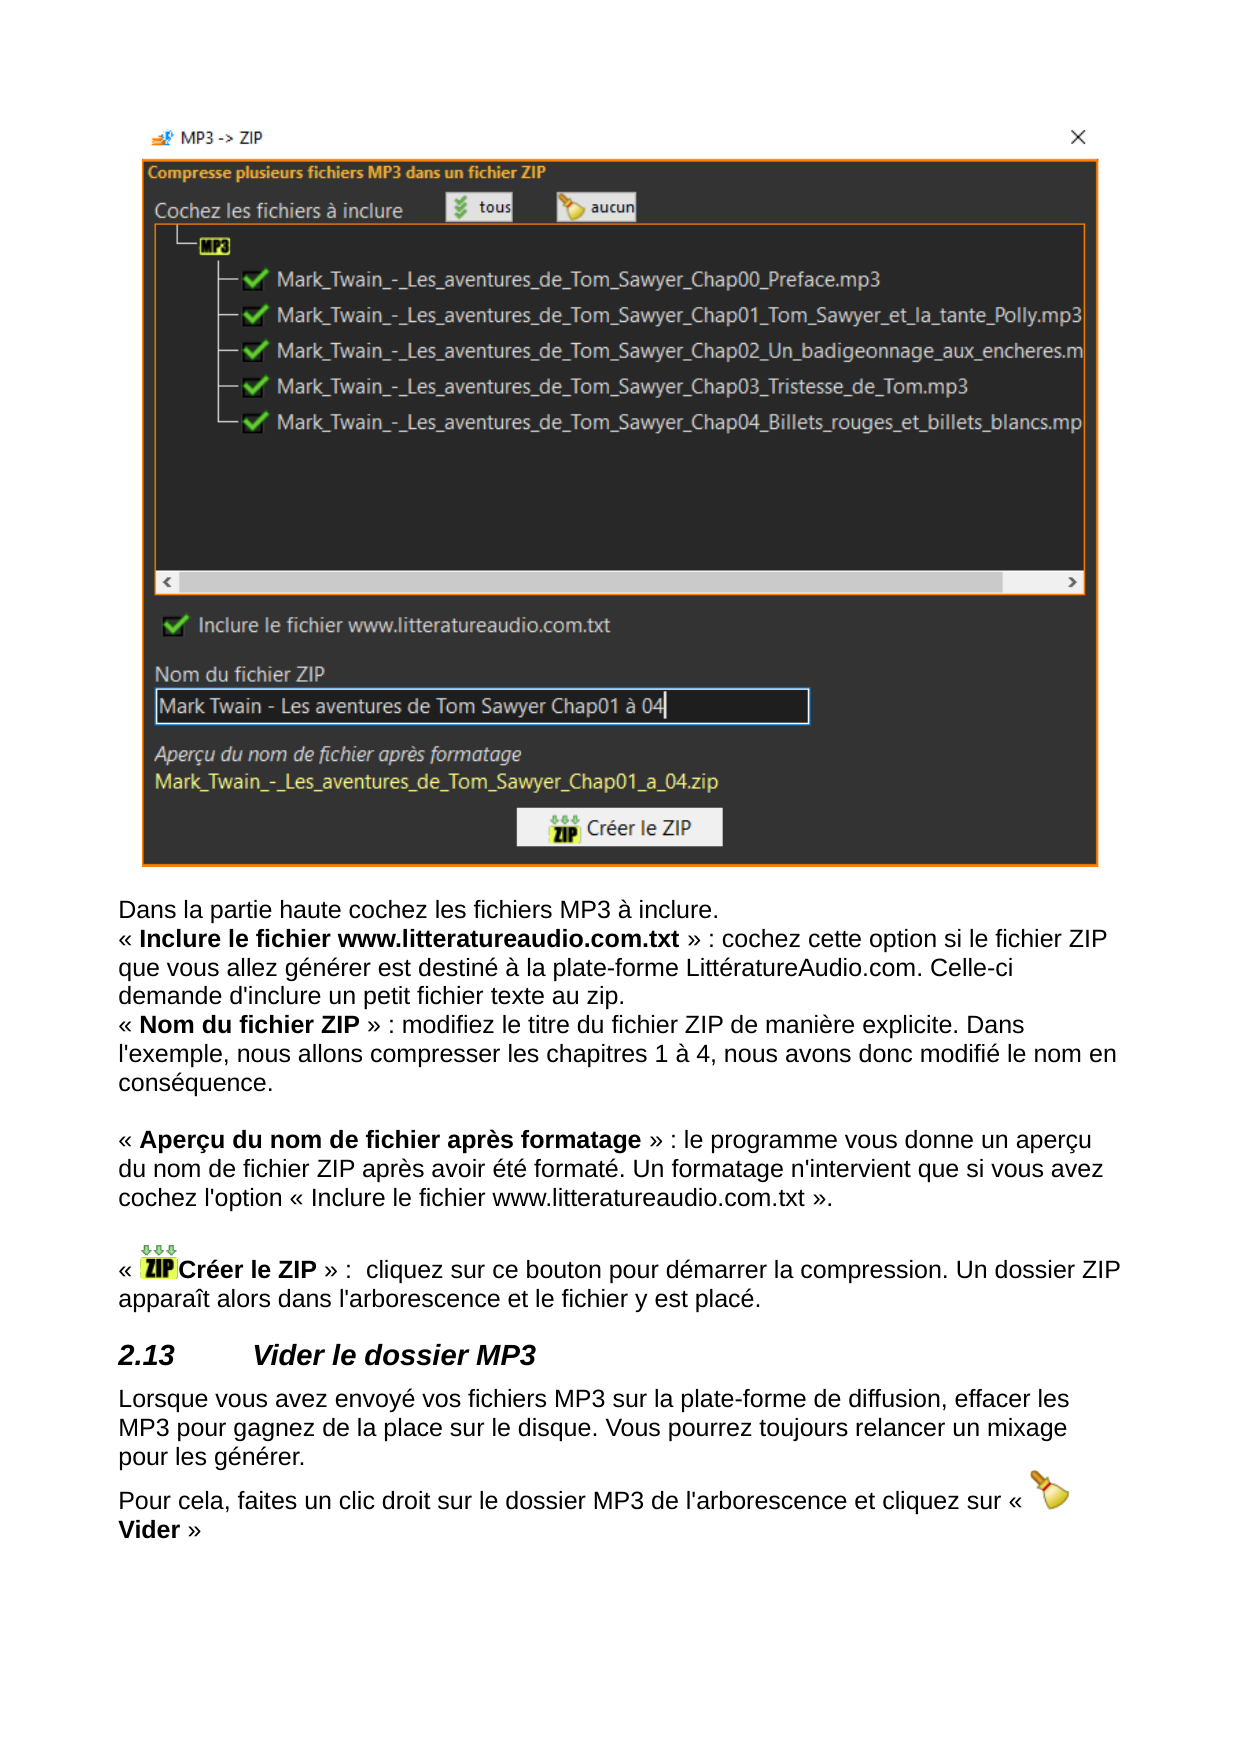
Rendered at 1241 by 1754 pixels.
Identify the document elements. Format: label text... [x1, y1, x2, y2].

picture [139, 1240, 178, 1279]
subtitle Vider le dossier MP3 [118, 1338, 1122, 1372]
picture [142, 118, 1099, 867]
text « Nom du fichier ZIP » : modifiez le titre du fichier ZIP de manière explicite. Dans l'exemple, nous allons compresser les chapitres 1 à 4, nous avons donc modifié le nom en conséquence. [118, 1010, 1122, 1096]
text « Inclure le fichier www.litteratureaudio.com.txt » : cochez cette option si le fichier ZIP que vous allez générer est destiné à la plate-forme LittératureAudio.com. Celle-ci demande d'inclure un petit fichier texte au zip. [118, 924, 1122, 1010]
text « Créer le ZIP » : cliquez sur ce bouton pour démarrer la compression. Un dossier ZIP apparaît alors dans l'arborescence et le fichier y est placé. [118, 1240, 1122, 1313]
picture [1030, 1470, 1070, 1510]
text Lorsque vous avez envoyé vos fichiers MP3 sur la plate-forme de diffusion, effacer les MP3 pour gagnez de la place sur le disque. Vous pourrez toujours relancer un mixage pour les générer. [118, 1384, 1122, 1470]
text Dans la partie haute cochez les fichiers MP3 à inclure. [118, 895, 1122, 924]
text Pour cela, faites un clic droit sur le dossier MP3 de l'arborescence et cliquez sur « Vider » [118, 1470, 1122, 1543]
text « Aperçu du nom de fichier après formatage » : le programme vous donne un aperçu du nom de fichier ZIP après avoir été formaté. Un formatage n'intervient que si vous avez cochez l'option « Inclure le fichier www.litteratureaudio.com.txt ». [118, 1125, 1122, 1211]
